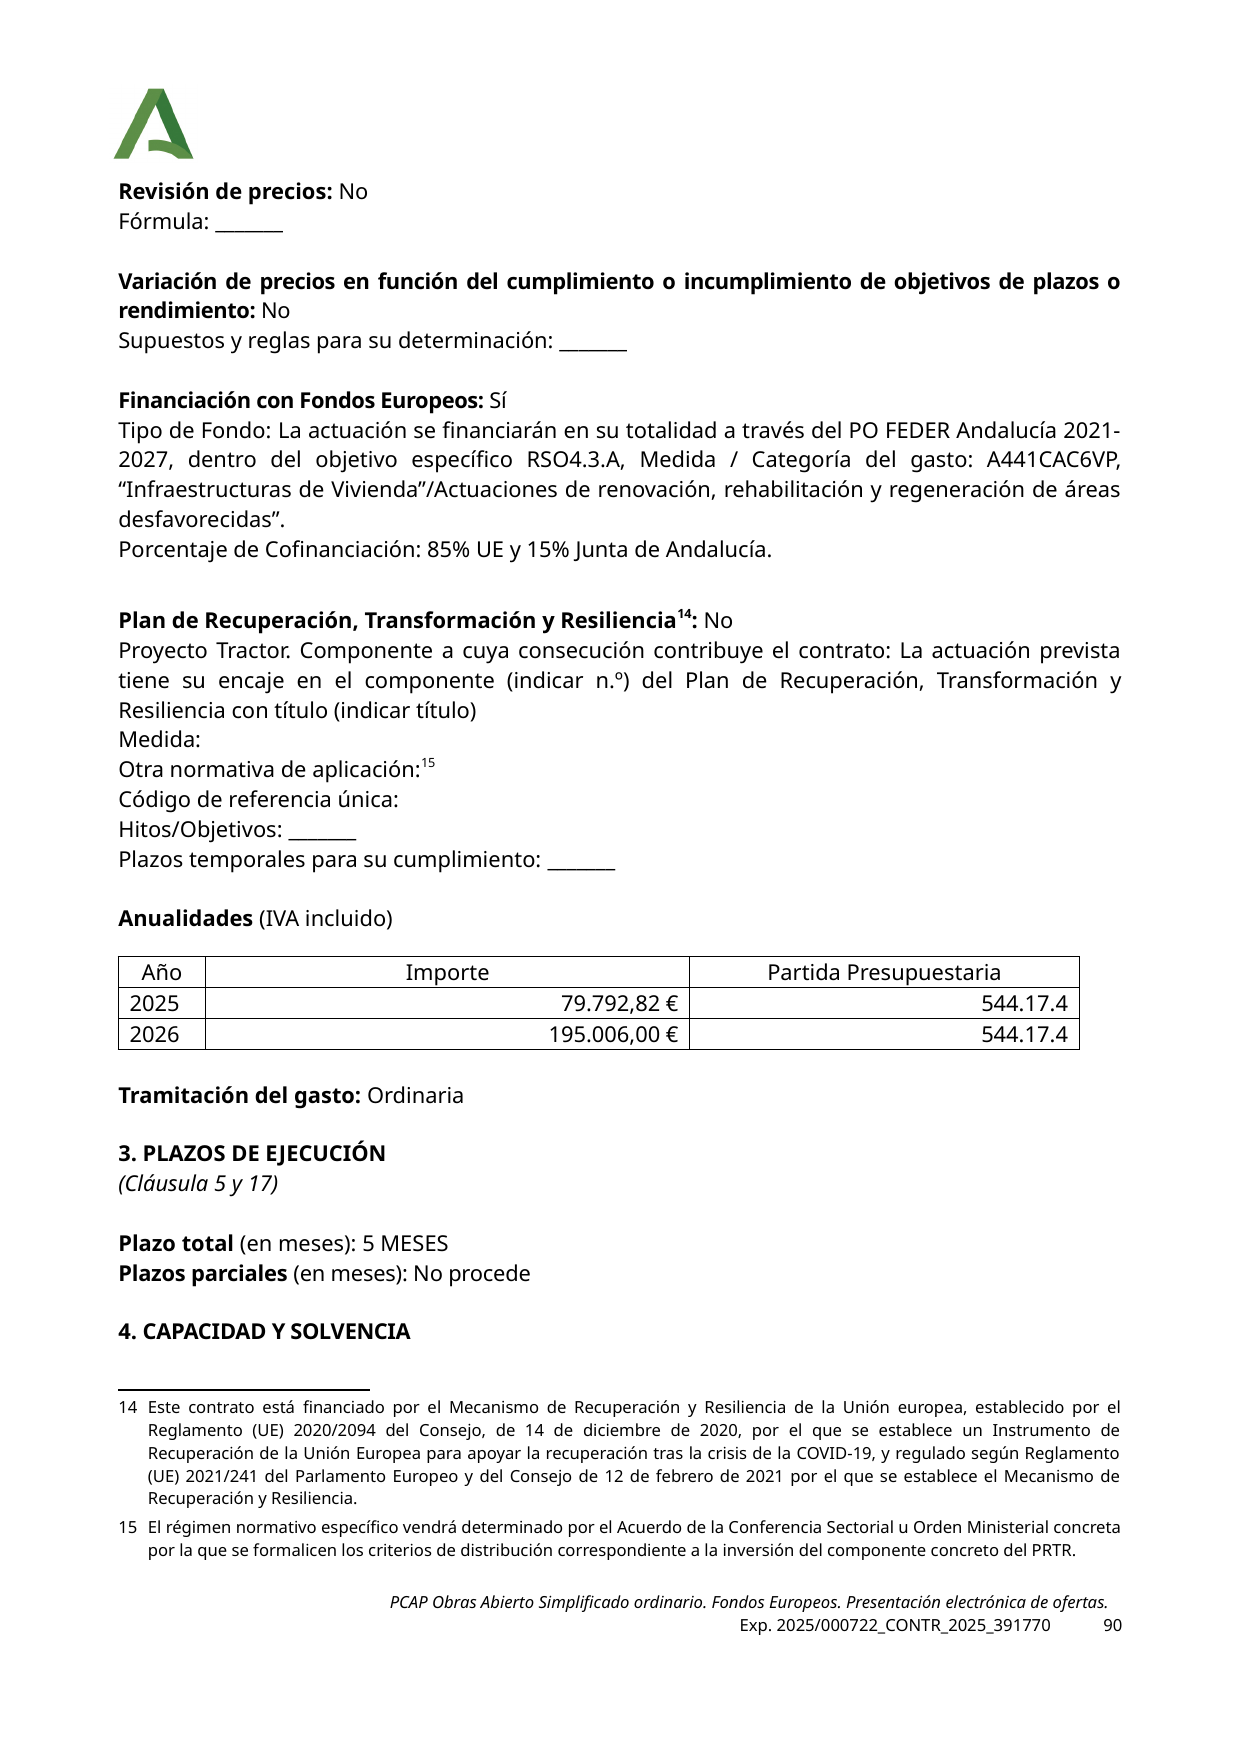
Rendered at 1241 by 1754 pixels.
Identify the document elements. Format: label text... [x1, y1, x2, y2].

table_header Partida Presupuestaria [690, 957, 1079, 987]
table_header Importe [206, 957, 689, 987]
text Plan de Recuperación, Transformación y Resiliencia: No [118, 605, 1122, 635]
text Hitos/Objetivos: _______ [118, 814, 1122, 844]
table_cell 544.17.4 [690, 988, 1079, 1018]
text 4. CAPACIDAD Y SOLVENCIA [118, 1316, 1122, 1346]
text (Cláusula 5 y 17) [118, 1168, 1122, 1198]
text Supuestos y reglas para su determinación: _______ [118, 325, 1122, 355]
text Plazos parciales (en meses): No procede [118, 1258, 1122, 1287]
table_header Año [119, 957, 205, 987]
table_cell 195.006,00 € [206, 1019, 689, 1049]
text Otra normativa de aplicación: [118, 754, 1122, 784]
text El régimen normativo específico vendrá determinado por el Acuerdo de la Conferencia Sectorial u Orden Ministerial concreta por la que se formalicen los criterios de distribución correspondiente a la inversión del componente concreto del PRTR. [118, 1516, 1122, 1561]
text Este contrato está financiado por el Mecanismo de Recuperación y Resiliencia de la Unión europea, establecido por el Reglamento (UE) 2020/2094 del Consejo, de 14 de diciembre de 2020, por el que se establece un Instrumento de Recuperación de la Unión Europea para apoyar la recuperación tras la crisis de la COVID-19, y regulado según Reglamento (UE) 2021/241 del Parlamento Europeo y del Consejo de 12 de febrero de 2021 por el que se establece el Mecanismo de Recuperación y Resiliencia. [118, 1396, 1122, 1509]
picture [109, 84, 198, 163]
text 3. PLAZOS DE EJECUCIÓN [118, 1138, 1122, 1168]
text Medida: [118, 724, 1122, 754]
table_cell 79.792,82 € [206, 988, 689, 1018]
text Tipo de Fondo: La actuación se financiarán en su totalidad a través del PO FEDER Andalucía 2021-2027, dentro del objetivo específico RSO4.3.A, Medida / Categoría del gasto: A441CAC6VP, “Infraestructuras de Vivienda”/Actuaciones de renovación, rehabilitación y regeneración de áreas desfavorecidas”. Porcentaje de Cofinanciación: 85% UE y 15% Junta de Andalucía. [118, 415, 1122, 564]
text Plazo total (en meses): 5 MESES [118, 1228, 1122, 1258]
text Proyecto Tractor. Componente a cuya consecución contribuye el contrato: La actuación prevista tiene su encaje en el componente (indicar n.º) del Plan de Recuperación, Transformación y Resiliencia con título (indicar título) [118, 635, 1122, 724]
text Revisión de precios: No [118, 176, 1122, 206]
table_cell 2026 [119, 1019, 205, 1049]
text Tramitación del gasto: Ordinaria [118, 1080, 1122, 1110]
text Código de referencia única: [118, 784, 1122, 814]
text Financiación con Fondos Europeos: Sí [118, 385, 1122, 415]
text Fórmula: _______ [118, 206, 1122, 236]
text Variación de precios en función del cumplimiento o incumplimiento de objetivos de plazos o rendimiento: No [118, 266, 1122, 325]
text Anualidades (IVA incluido) [118, 903, 1122, 933]
table_cell 2025 [119, 988, 205, 1018]
table_cell 544.17.4 [690, 1019, 1079, 1049]
text Plazos temporales para su cumplimiento: _______ [118, 844, 1122, 873]
